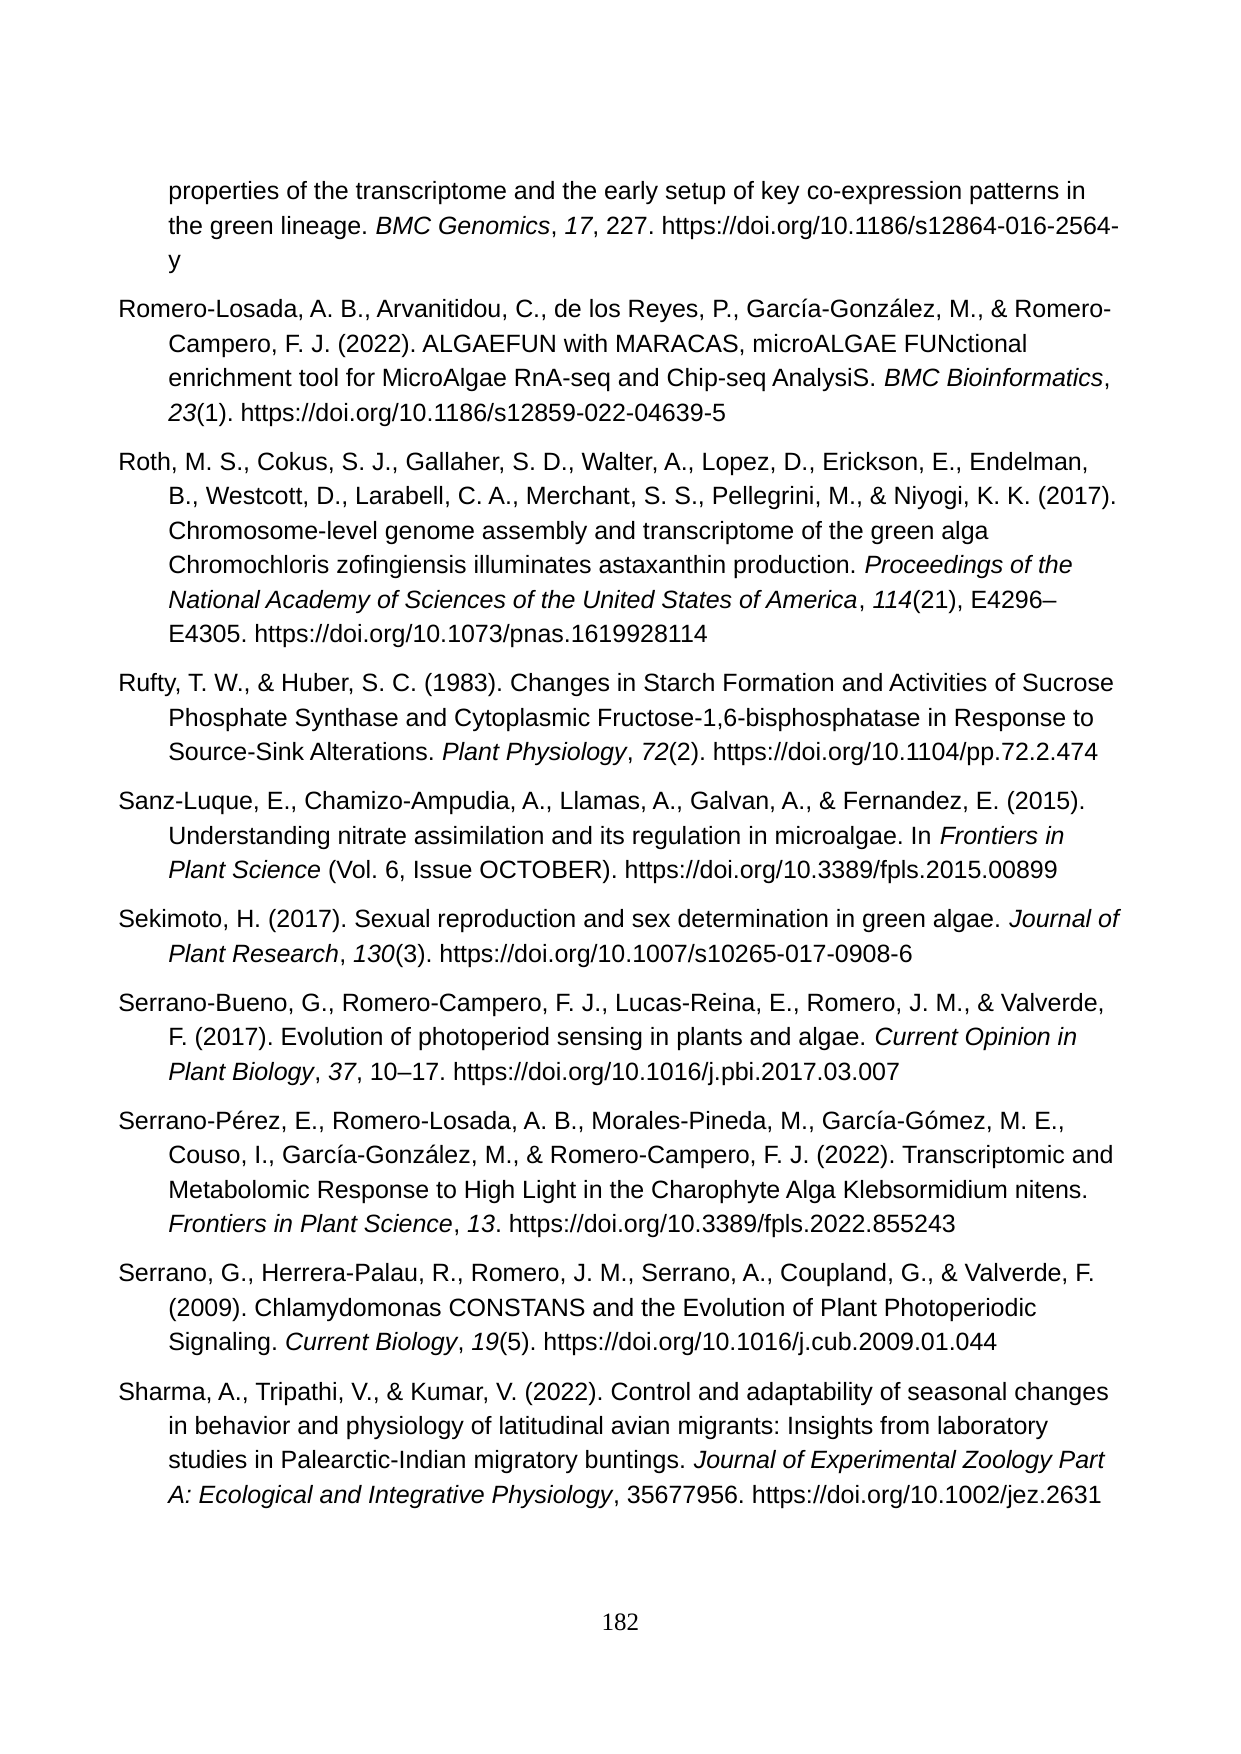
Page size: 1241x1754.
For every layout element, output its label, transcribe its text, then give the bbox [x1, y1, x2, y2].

text Sharma, A., Tripathi, V., & Kumar, V. (2022). Control and adaptability of seasonal changes in behavior and physiology of latitudinal avian migrants: Insights from laboratory studies in Palearctic-Indian migratory buntings. Journal of Experimental Zoology Part A: Ecological and Integrative Physiology, 35677956. https://doi.org/10.1002/jez.2631 [118, 1376, 1122, 1509]
text Rufty, T. W., & Huber, S. C. (1983). Changes in Starch Formation and Activities of Sucrose Phosphate Synthase and Cytoplasmic Fructose-1,6-bisphosphatase in Response to Source-Sink Alterations. Plant Physiology, 72(2). https://doi.org/10.1104/pp.72.2.474 [118, 668, 1122, 766]
text Roth, M. S., Cokus, S. J., Gallaher, S. D., Walter, A., Lopez, D., Erickson, E., Endelman, B., Westcott, D., Larabell, C. A., Merchant, S. S., Pellegrini, M., & Niyogi, K. K. (2017). Chromosome-level genome assembly and transcriptome of the green alga Chromochloris zofingiensis illuminates astaxanthin production. Proceedings of the National Academy of Sciences of the United States of America, 114(21), E4296–E4305. https://doi.org/10.1073/pnas.1619928114 [118, 447, 1122, 648]
text Serrano-Bueno, G., Romero-Campero, F. J., Lucas-Reina, E., Romero, J. M., & Valverde, F. (2017). Evolution of photoperiod sensing in plants and algae. Current Opinion in Plant Biology, 37, 10–17. https://doi.org/10.1016/j.pbi.2017.03.007 [118, 988, 1122, 1086]
text properties of the transcriptome and the early setup of key co-expression patterns in the green lineage. BMC Genomics, 17, 227. https://doi.org/10.1186/s12864-016-2564-y [118, 176, 1122, 274]
text Serrano-Pérez, E., Romero-Losada, A. B., Morales-Pineda, M., García-Gómez, M. E., Couso, I., García-González, M., & Romero-Campero, F. J. (2022). Transcriptomic and Metabolomic Response to High Light in the Charophyte Alga Klebsormidium nitens. Frontiers in Plant Science, 13. https://doi.org/10.3389/fpls.2022.855243 [118, 1106, 1122, 1238]
text Sekimoto, H. (2017). Sexual reproduction and sex determination in green algae. Journal of Plant Research, 130(3). https://doi.org/10.1007/s10265-017-0908-6 [118, 904, 1122, 968]
text Serrano, G., Herrera-Palau, R., Romero, J. M., Serrano, A., Coupland, G., & Valverde, F. (2009). Chlamydomonas CONSTANS and the Evolution of Plant Photoperiodic Signaling. Current Biology, 19(5). https://doi.org/10.1016/j.cub.2009.01.044 [118, 1258, 1122, 1356]
text Sanz-Luque, E., Chamizo-Ampudia, A., Llamas, A., Galvan, A., & Fernandez, E. (2015). Understanding nitrate assimilation and its regulation in microalgae. In Frontiers in Plant Science (Vol. 6, Issue OCTOBER). https://doi.org/10.3389/fpls.2015.00899 [118, 786, 1122, 884]
text Romero-Losada, A. B., Arvanitidou, C., de los Reyes, P., García-González, M., & Romero-Campero, F. J. (2022). ALGAEFUN with MARACAS, microALGAE FUNctional enrichment tool for MicroAlgae RnA-seq and Chip-seq AnalysiS. BMC Bioinformatics, 23(1). https://doi.org/10.1186/s12859-022-04639-5 [118, 294, 1122, 427]
